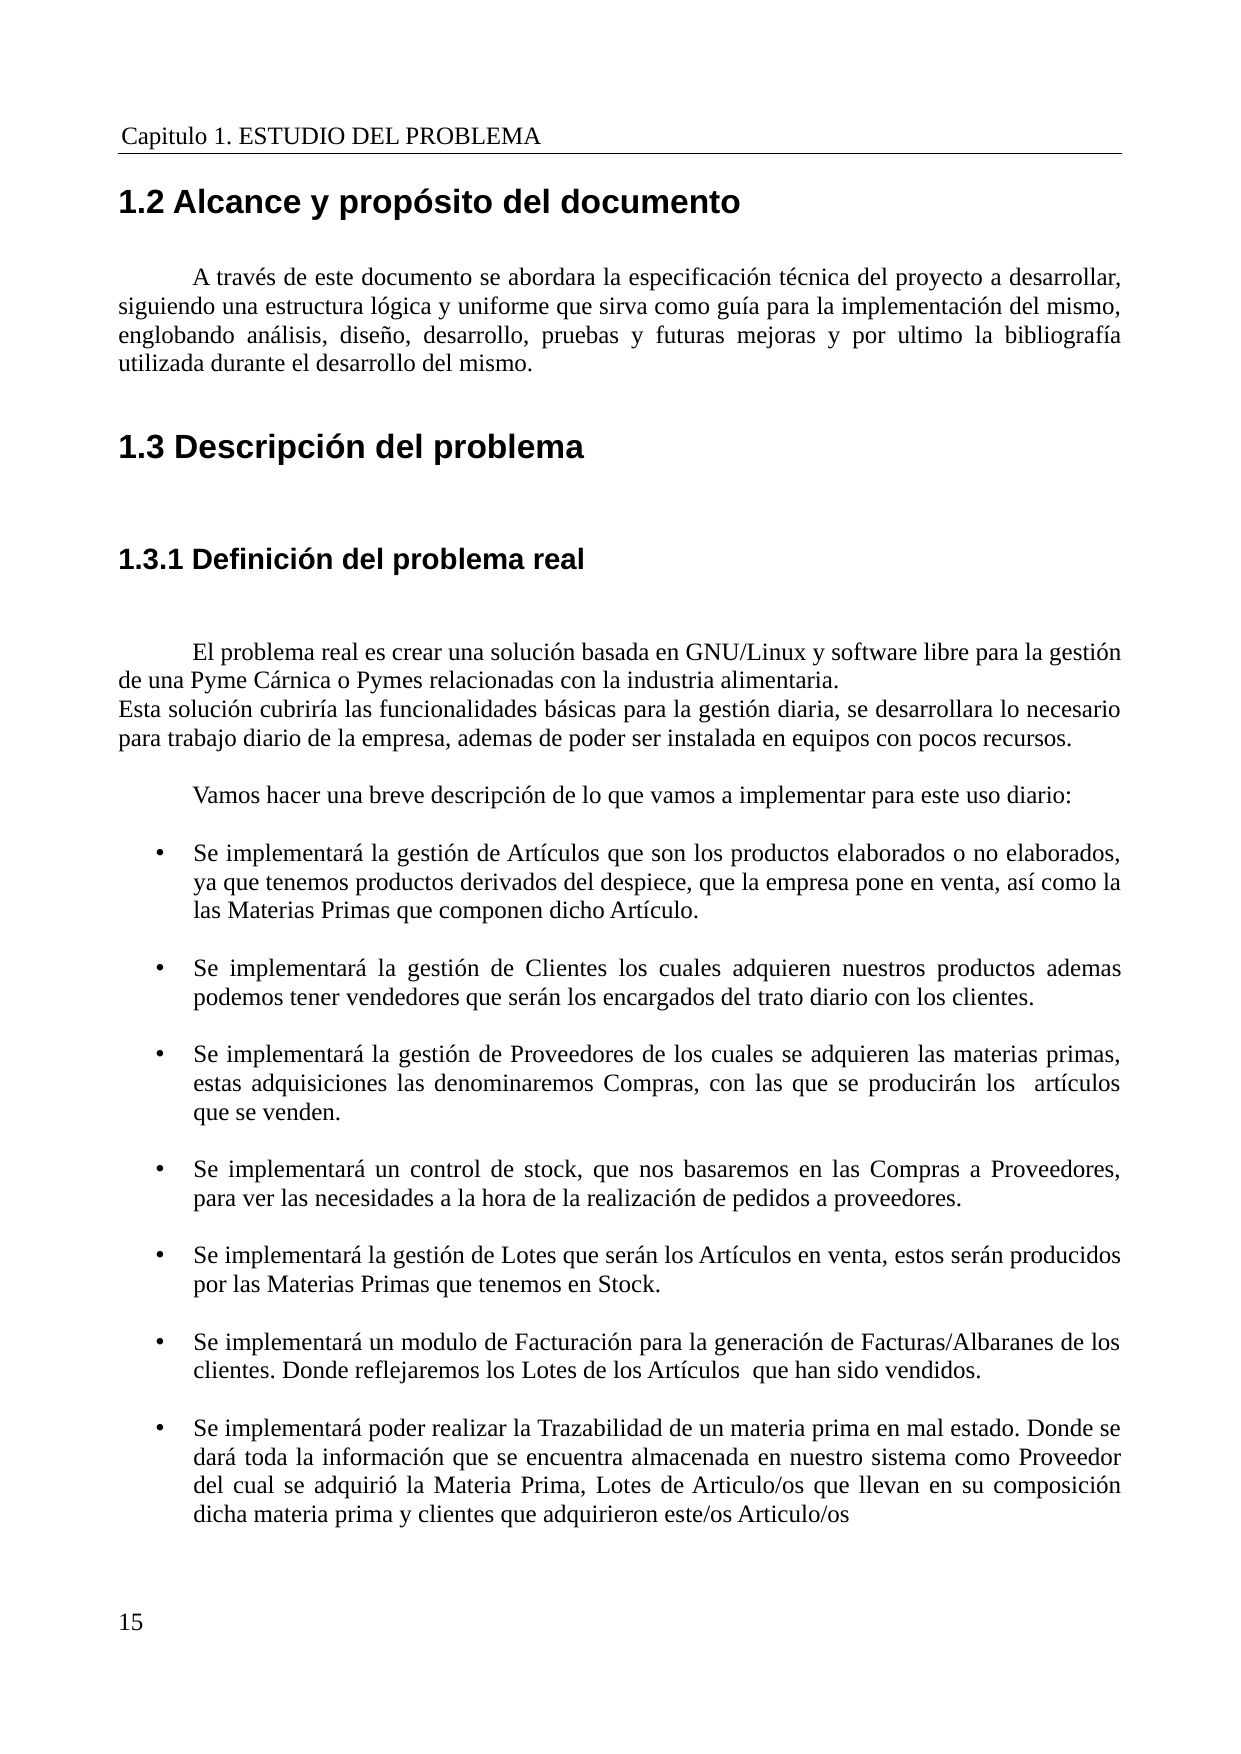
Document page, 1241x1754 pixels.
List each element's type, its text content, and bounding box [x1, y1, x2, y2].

text El problema real es crear una solución basada en GNU/Linux y software libre para la gestión de una Pyme Cárnica o Pymes relacionadas con la industria alimentaria. [118, 637, 1122, 694]
text A través de este documento se abordara la especificación técnica del proyecto a desarrollar, siguiendo una estructura lógica y uniforme que sirva como guía para la implementación del mismo, englobando análisis, diseño, desarrollo, pruebas y futuras mejoras y por ultimo la bibliografía utilizada durante el desarrollo del mismo. [118, 262, 1122, 377]
subtitle 1.3 Descripción del problema [118, 427, 1122, 465]
list Se implementará poder realizar la Trazabilidad de un materia prima en mal estado. Donde se dará toda la información que se encuentra almacenada en nuestro sistema como Proveedor del cual se adquirió la Materia Prima, Lotes de Articulo/os que llevan en su composición dicha materia prima y clientes que adquirieron este/os Articulo/os [156, 1413, 1122, 1528]
subtitle 1.2 Alcance y propósito del documento [118, 182, 1122, 221]
list Se implementará un control de stock, que nos basaremos en las Compras a Proveedores, para ver las necesidades a la hora de la realización de pedidos a proveedores. [156, 1154, 1122, 1212]
subtitle 1.3.1 Definición del problema real [118, 542, 1122, 575]
list Se implementará la gestión de Artículos que son los productos elaborados o no elaborados, ya que tenemos productos derivados del despiece, que la empresa pone en venta, así como la las Materias Primas que componen dicho Artículo. [156, 838, 1122, 924]
list Se implementará un modulo de Facturación para la generación de Facturas/Albaranes de los clientes. Donde reflejaremos los Lotes de los Artículos que han sido vendidos. [156, 1327, 1122, 1384]
list Se implementará la gestión de Lotes que serán los Artículos en venta, estos serán producidos por las Materias Primas que tenemos en Stock. [156, 1241, 1122, 1298]
text Vamos hacer una breve descripción de lo que vamos a implementar para este uso diario: [118, 781, 1122, 809]
list Se implementará la gestión de Clientes los cuales adquieren nuestros productos ademas podemos tener vendedores que serán los encargados del trato diario con los clientes. [156, 953, 1122, 1011]
list Se implementará la gestión de Proveedores de los cuales se adquieren las materias primas, estas adquisiciones las denominaremos Compras, con las que se producirán los artículos que se venden. [156, 1039, 1122, 1126]
text Esta solución cubriría las funcionalidades básicas para la gestión diaria, se desarrollara lo necesario para trabajo diario de la empresa, ademas de poder ser instalada en equipos con pocos recursos. [118, 694, 1122, 752]
